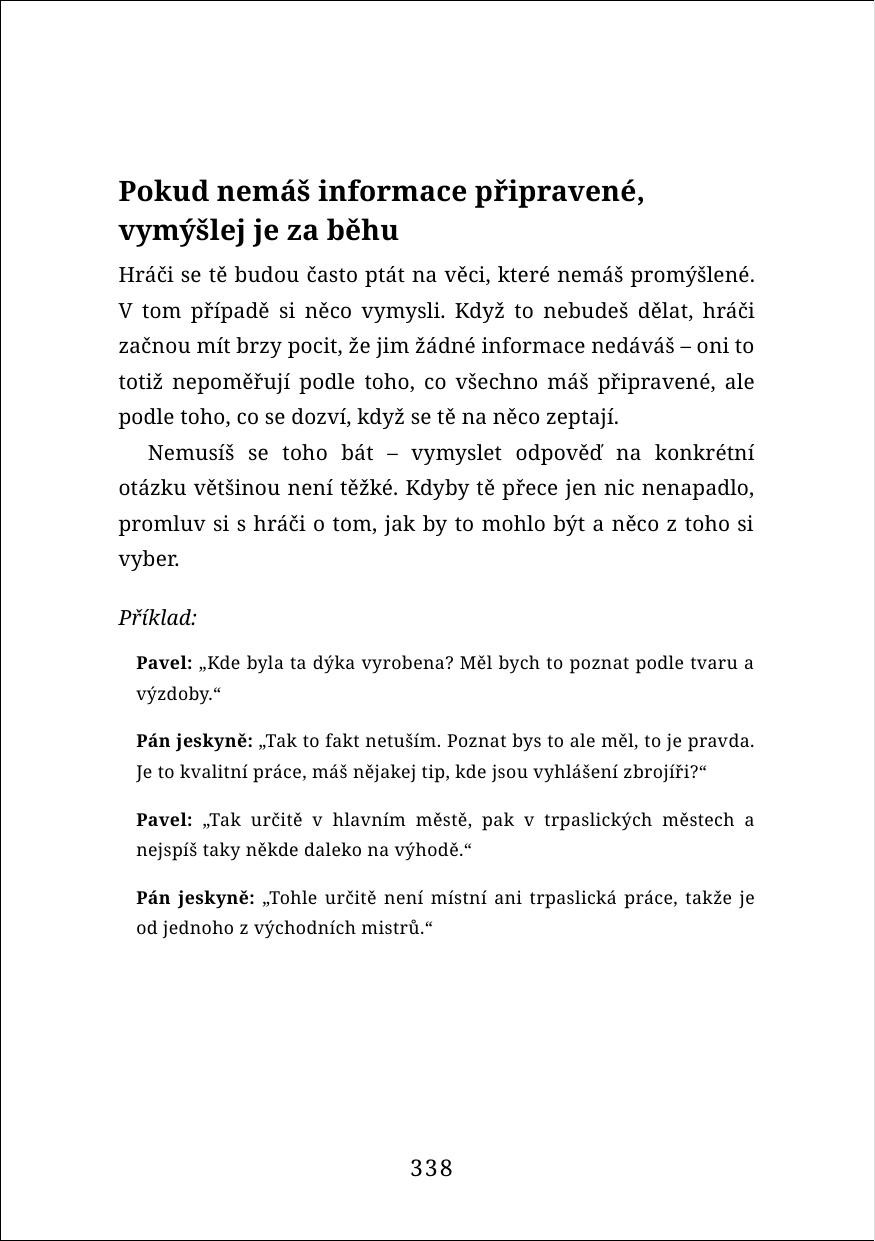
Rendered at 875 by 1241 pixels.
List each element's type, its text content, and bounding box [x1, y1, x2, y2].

text Pavel: „Kde byla ta dýka vyrobena? Měl bych to poznat podle tvaru a výzdoby.“ [136, 651, 756, 705]
text Příklad: [118, 603, 756, 632]
text Hráči se tě budou často ptát na věci, které nemáš promýšlené. V tom případě si něco vymysli. Když to nebudeš dělat, hráči začnou mít brzy pocit, že jim žádné informace nedáváš – oni to totiž nepoměřují podle toho, co všechno máš připravené, ale podle toho, co se dozví, když se tě na něco zeptají. Nemusíš se toho bát – vymyslet odpověď na konkrétní otázku většinou není těžké. Kdyby tě přece jen nic nenapadlo, promluv si s hráči o tom, jak by to mohlo být a něco z toho si vyber. [118, 260, 756, 573]
text Pavel: „Tak určitě v hlavním městě, pak v trpaslických městech a nejspíš taky někde daleko na výhodě.“ [136, 807, 756, 861]
text Pán jeskyně: „Tak to fakt netuším. Poznat bys to ale měl, to je pravda. Je to kvalitní práce, máš nějakej tip, kde jsou vyhlášení zbrojíři?“ [136, 729, 756, 783]
text Pán jeskyně: „Tohle určitě není místní ani trpaslická práce, takže je od jednoho z východních mistrů.“ [136, 885, 756, 939]
subtitle Pokud nemáš informace připravené, vymýšlej je za běhu [118, 172, 756, 248]
